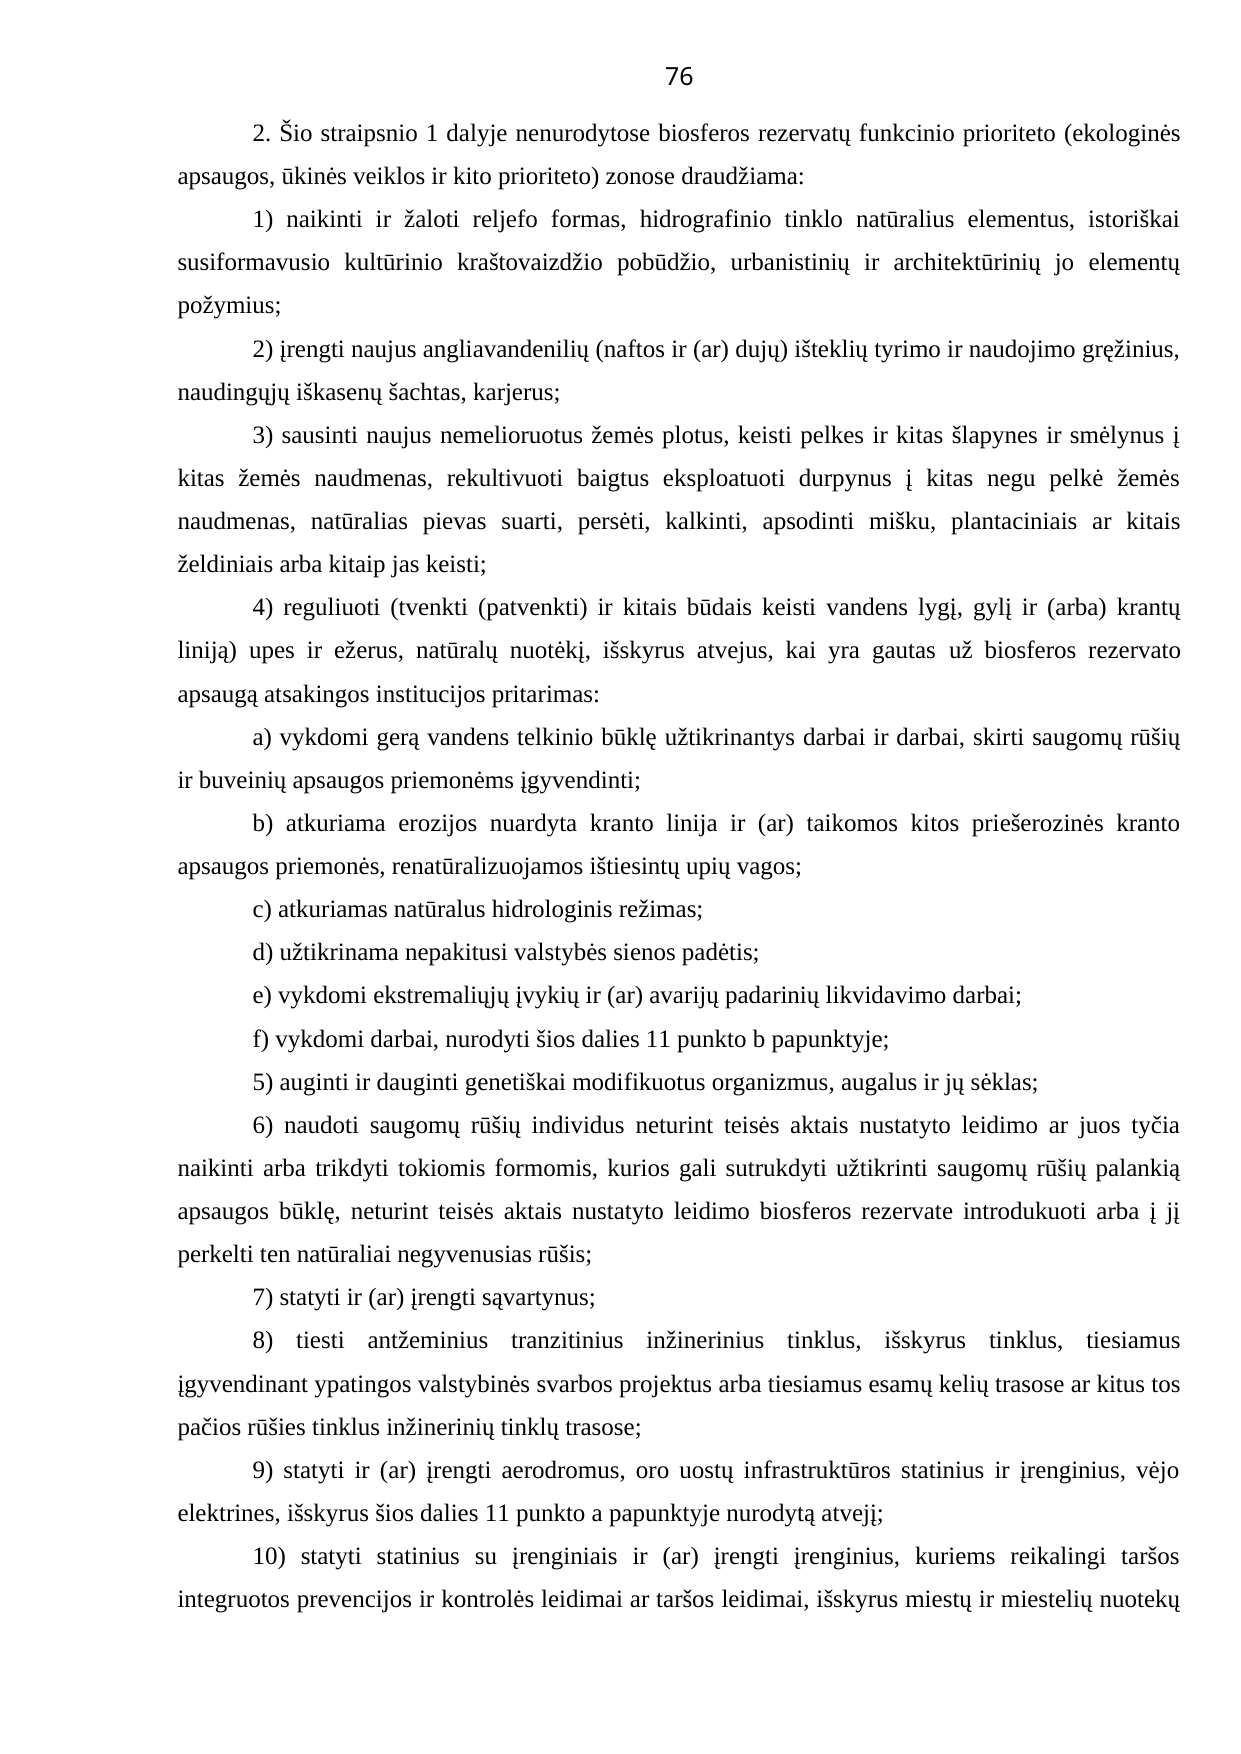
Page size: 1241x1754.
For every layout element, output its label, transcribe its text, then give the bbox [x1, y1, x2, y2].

text 9) statyti ir (ar) įrengti aerodromus, oro uostų infrastruktūros statinius ir įrenginius, vėjo elektrines, išskyrus šios dalies 11 punkto a papunktyje nurodytą atvejį; [177, 1455, 1181, 1527]
text 6) naudoti saugomų rūšių individus neturint teisės aktais nustatyto leidimo ar juos tyčia naikinti arba trikdyti tokiomis formomis, kurios gali sutrukdyti užtikrinti saugomų rūšių palankią apsaugos būklę, neturint teisės aktais nustatyto leidimo biosferos rezervate introdukuoti arba į jį perkelti ten natūraliai negyvenusias rūšis; [177, 1110, 1181, 1268]
text 1) naikinti ir žaloti reljefo formas, hidrografinio tinklo natūralius elementus, istoriškai susiformavusio kultūrinio kraštovaizdžio pobūdžio, urbanistinių ir architektūrinių jo elementų požymius; [177, 204, 1181, 319]
text 10) statyti statinius su įrenginiais ir (ar) įrengti įrenginius, kuriems reikalingi taršos integruotos prevencijos ir kontrolės leidimai ar taršos leidimai, išskyrus miestų ir miestelių nuotekų [177, 1541, 1181, 1613]
text 3) sausinti naujus nemelioruotus žemės plotus, keisti pelkes ir kitas šlapynes ir smėlynus į kitas žemės naudmenas, rekultivuoti baigtus eksploatuoti durpynus į kitas negu pelkė žemės naudmenas, natūralias pievas suarti, persėti, kalkinti, apsodinti mišku, plantaciniais ar kitais želdiniais arba kitaip jas keisti; [177, 420, 1181, 578]
text c) atkuriamas natūralus hidrologinis režimas; [177, 894, 1181, 923]
text e) vykdomi ekstremaliųjų įvykių ir (ar) avarijų padarinių likvidavimo darbai; [177, 981, 1181, 1009]
text f) vykdomi darbai, nurodyti šios dalies 11 punkto b papunktyje; [177, 1024, 1181, 1052]
text 2) įrengti naujus angliavandenilių (naftos ir (ar) dujų) išteklių tyrimo ir naudojimo gręžinius, naudingųjų iškasenų šachtas, karjerus; [177, 334, 1181, 406]
text 5) auginti ir dauginti genetiškai modifikuotus organizmus, augalus ir jų sėklas; [177, 1067, 1181, 1096]
text 7) statyti ir (ar) įrengti sąvartynus; [177, 1282, 1181, 1311]
text a) vykdomi gerą vandens telkinio būklę užtikrinantys darbai ir darbai, skirti saugomų rūšių ir buveinių apsaugos priemonėms įgyvendinti; [177, 722, 1181, 794]
text 4) reguliuoti (tvenkti (patvenkti) ir kitais būdais keisti vandens lygį, gylį ir (arba) krantų liniją) upes ir ežerus, natūralų nuotėkį, išskyrus atvejus, kai yra gautas už biosferos rezervato apsaugą atsakingos institucijos pritarimas: [177, 592, 1181, 707]
text b) atkuriama erozijos nuardyta kranto linija ir (ar) taikomos kitos priešerozinės kranto apsaugos priemonės, renatūralizuojamos ištiesintų upių vagos; [177, 808, 1181, 880]
text d) užtikrinama nepakitusi valstybės sienos padėtis; [177, 937, 1181, 966]
text 8) tiesti antžeminius tranzitinius inžinerinius tinklus, išskyrus tinklus, tiesiamus įgyvendinant ypatingos valstybinės svarbos projektus arba tiesiamus esamų kelių trasose ar kitus tos pačios rūšies tinklus inžinerinių tinklų trasose; [177, 1326, 1181, 1441]
text 2. Šio straipsnio 1 dalyje nenurodytose biosferos rezervatų funkcinio prioriteto (ekologinės apsaugos, ūkinės veiklos ir kito prioriteto) zonose draudžiama: [177, 118, 1181, 190]
